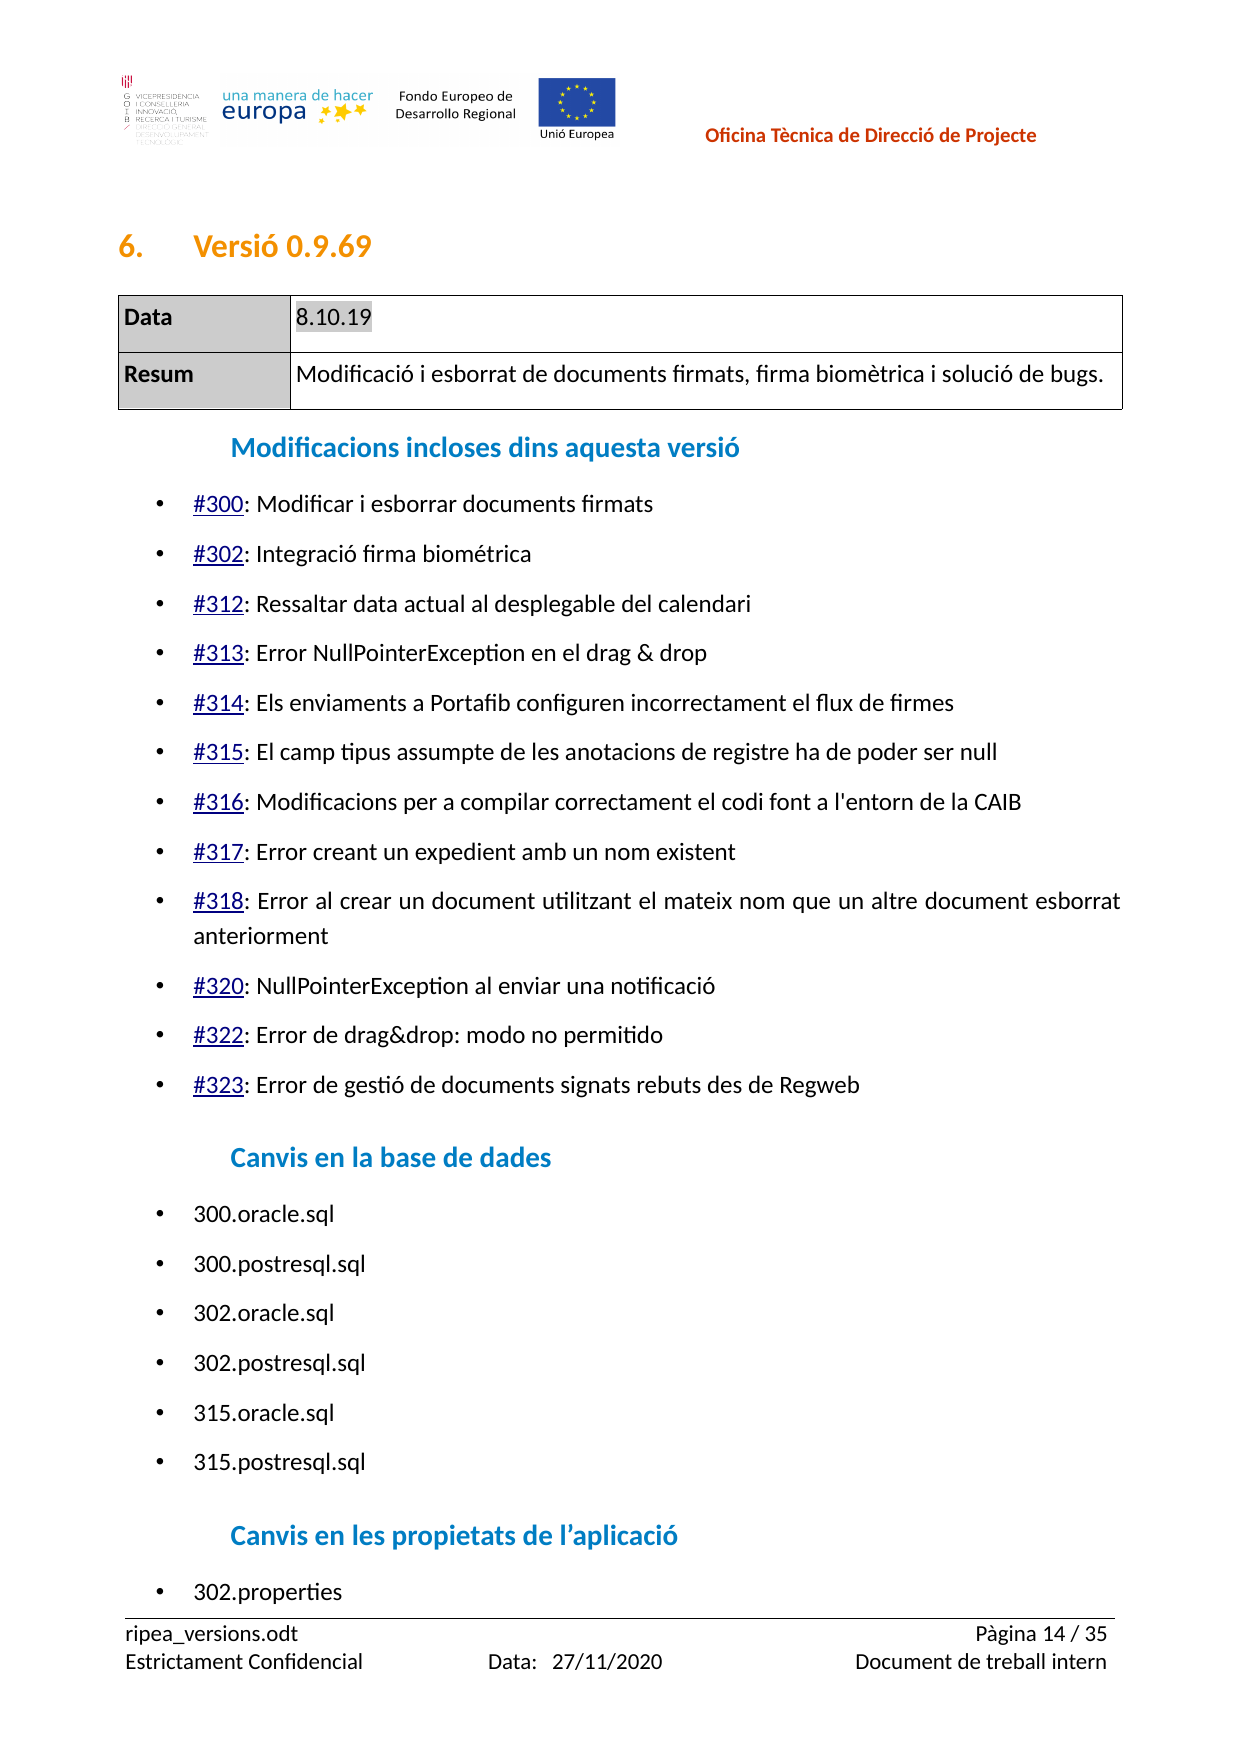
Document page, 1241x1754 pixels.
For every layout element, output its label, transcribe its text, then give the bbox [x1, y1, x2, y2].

list #322: Error de drag&drop: modo no permitido [156, 1019, 1122, 1050]
list 302.properties [156, 1576, 1122, 1606]
list #315: El camp tipus assumpte de les anotacions de registre ha de poder ser null [156, 736, 1122, 767]
picture [219, 73, 621, 147]
list 302.oracle.sql [156, 1298, 1122, 1328]
list 300.oracle.sql [156, 1198, 1122, 1229]
list #317: Error creant un expedient amb un nom existent [156, 836, 1122, 866]
table_header Data [119, 296, 290, 352]
list #300: Modificar i esborrar documents firmats [156, 488, 1122, 519]
list #320: NullPointerException al enviar una notificació [156, 970, 1122, 1000]
list #313: Error NullPointerException en el drag & drop [156, 637, 1122, 668]
list #302: Integració firma biométrica [156, 538, 1122, 569]
subtitle Modificacions incloses dins aquesta versió [153, 429, 1122, 465]
picture [118, 73, 213, 147]
list 300.postresql.sql [156, 1248, 1122, 1278]
subtitle Versió 0.9.69 [118, 225, 1122, 266]
subtitle Canvis en les propietats de l’aplicació [153, 1517, 1122, 1552]
table_cell Resum [119, 353, 290, 408]
subtitle Canvis en la base de dades [153, 1139, 1122, 1175]
list #314: Els enviaments a Portafib configuren incorrectament el flux de firmes [156, 687, 1122, 717]
list #312: Ressaltar data actual al desplegable del calendari [156, 588, 1122, 618]
table_header 8.10.19 [291, 296, 1122, 352]
list 315.oracle.sql [156, 1397, 1122, 1427]
list 315.postresql.sql [156, 1446, 1122, 1477]
list #316: Modificacions per a compilar correctament el codi font a l'entorn de la CAIB [156, 786, 1122, 817]
table_cell Modificació i esborrat de documents firmats, firma biomètrica i solució de bugs. [291, 353, 1122, 408]
list 302.postresql.sql [156, 1347, 1122, 1378]
list #323: Error de gestió de documents signats rebuts des de Regweb [156, 1069, 1122, 1099]
list #318: Error al crear un document utilitzant el mateix nom que un altre document esborrat anteriorment [156, 885, 1122, 951]
